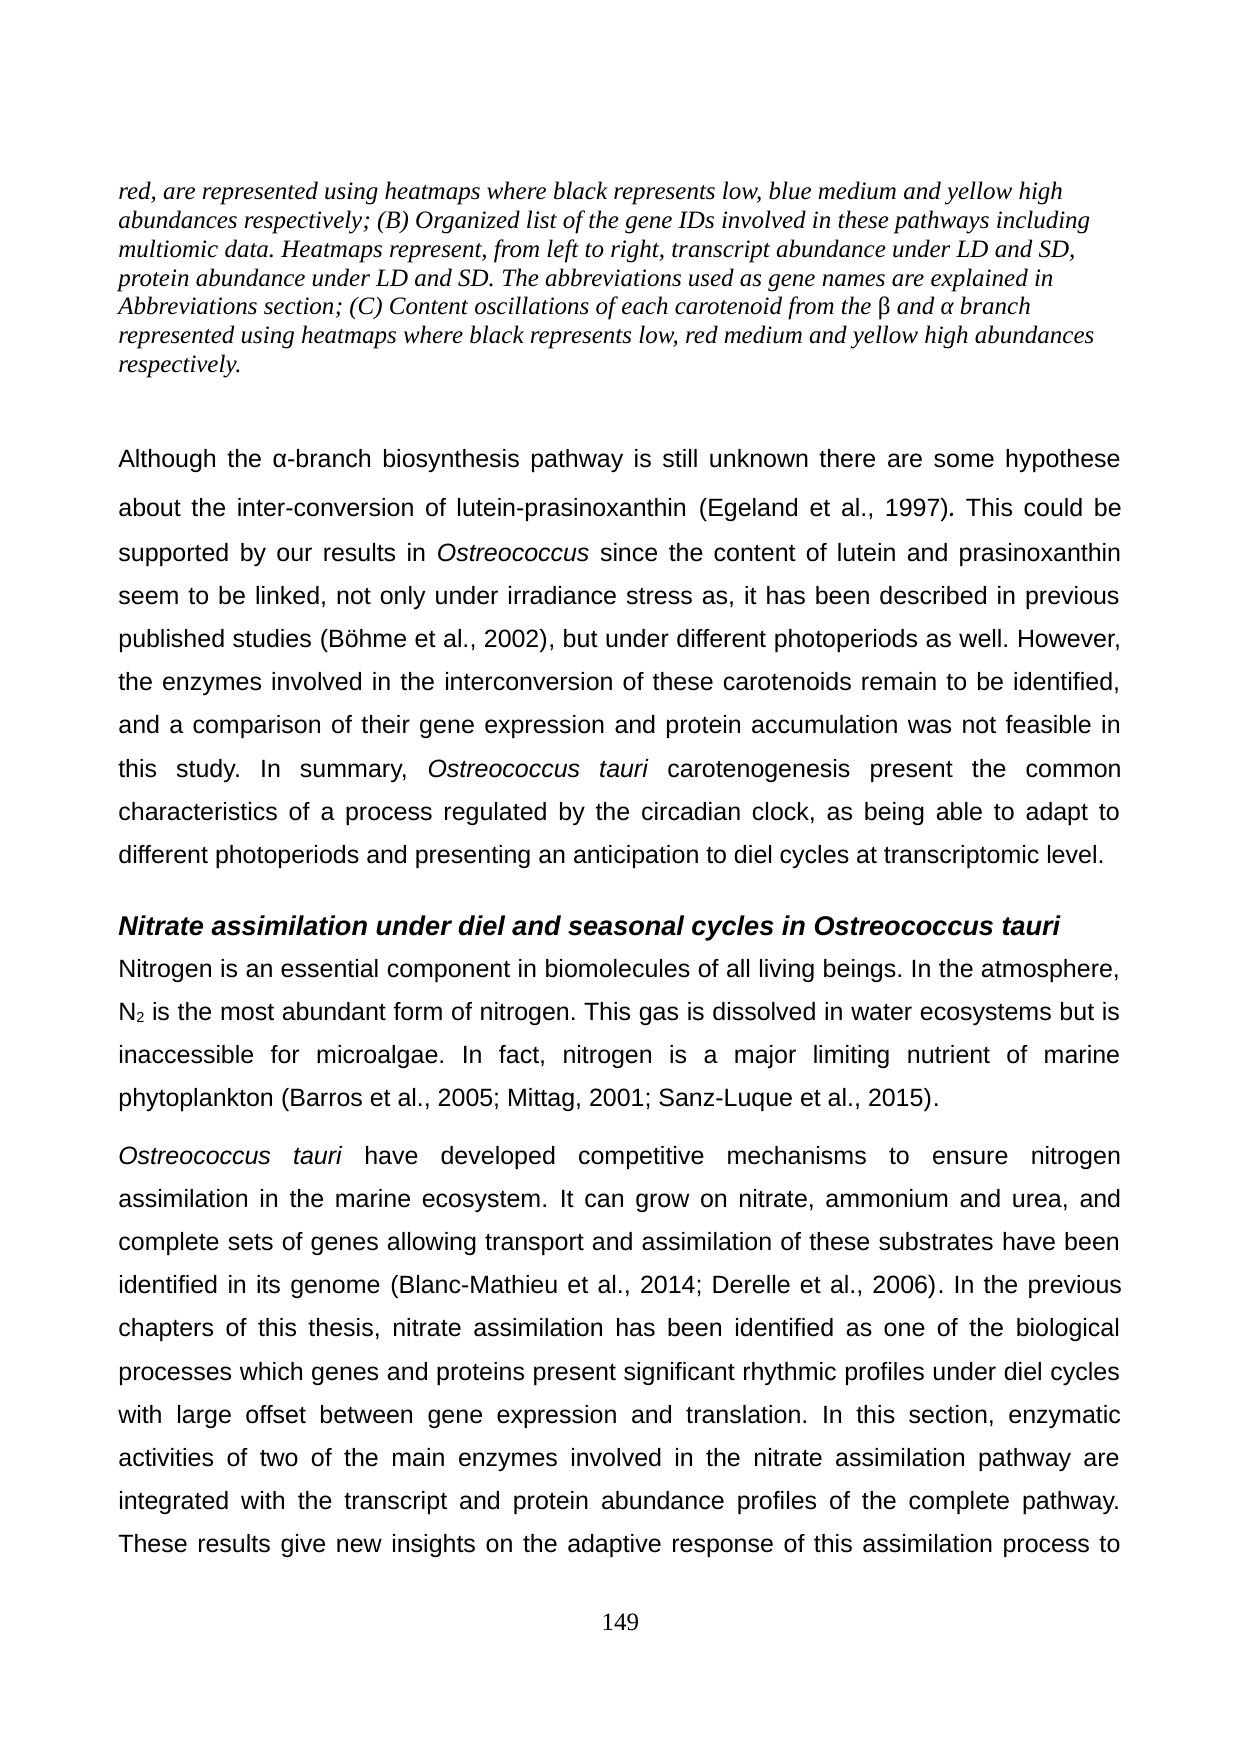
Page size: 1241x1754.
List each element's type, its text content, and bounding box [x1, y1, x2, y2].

text Although the α-branch biosynthesis pathway is still unknown there are some hypothese about the inter-conversion of lutein-prasinoxanthin (Egeland et al., 1997)⁠. This could be supported by our results in Ostreococcus since the content of lutein and prasinoxanthin seem to be linked, not only under irradiance stress as, it has been described in previous published studies (Böhme et al., 2002)⁠, but under different photoperiods as well. However, the enzymes involved in the interconversion of these carotenoids remain to be identified, and a comparison of their gene expression and protein accumulation was not feasible in this study. In summary, Ostreococcus tauri carotenogenesis present the common characteristics of a process regulated by the circadian clock, as being able to adapt to different photoperiods and presenting an anticipation to diel cycles at transcriptomic level. [118, 444, 1122, 869]
text red, are represented using heatmaps where black represents low, blue medium and yellow high abundances respectively; (B) Organized list of the gene IDs involved in these pathways including multiomic data. Heatmaps represent, from left to right, transcript abundance under LD and SD, protein abundance under LD and SD. The abbreviations used as gene names are explained in Abbreviations section; (C) Content oscillations of each carotenoid from the β and α branch represented using heatmaps where black represents low, red medium and yellow high abundances respectively. [118, 176, 1122, 378]
subtitle Nitrate assimilation under diel and seasonal cycles in Ostreococcus tauri [118, 910, 1122, 941]
text Nitrogen is an essential component in biomolecules of all living beings. In the atmosphere, N2 is the most abundant form of nitrogen. This gas is dissolved in water ecosystems but is inaccessible for microalgae. In fact, nitrogen is a major limiting nutrient of marine phytoplankton (Barros et al., 2005; Mittag, 2001; Sanz-Luque et al., 2015)⁠. [118, 954, 1122, 1112]
text Ostreococcus tauri have developed competitive mechanisms to ensure nitrogen assimilation in the marine ecosystem. It can grow on nitrate, ammonium and urea, and complete sets of genes allowing transport and assimilation of these substrates have been identified in its genome (Blanc-Mathieu et al., 2014; Derelle et al., 2006)⁠. In the previous chapters of this thesis, nitrate assimilation has been identified as one of the biological processes which genes and proteins present significant rhythmic profiles under diel cycles with large offset between gene expression and translation. In this section, enzymatic activities of two of the main enzymes involved in the nitrate assimilation pathway are integrated with the transcript and protein abundance profiles of the complete pathway. These results give new insights on the adaptive response of this assimilation process to [118, 1141, 1122, 1558]
